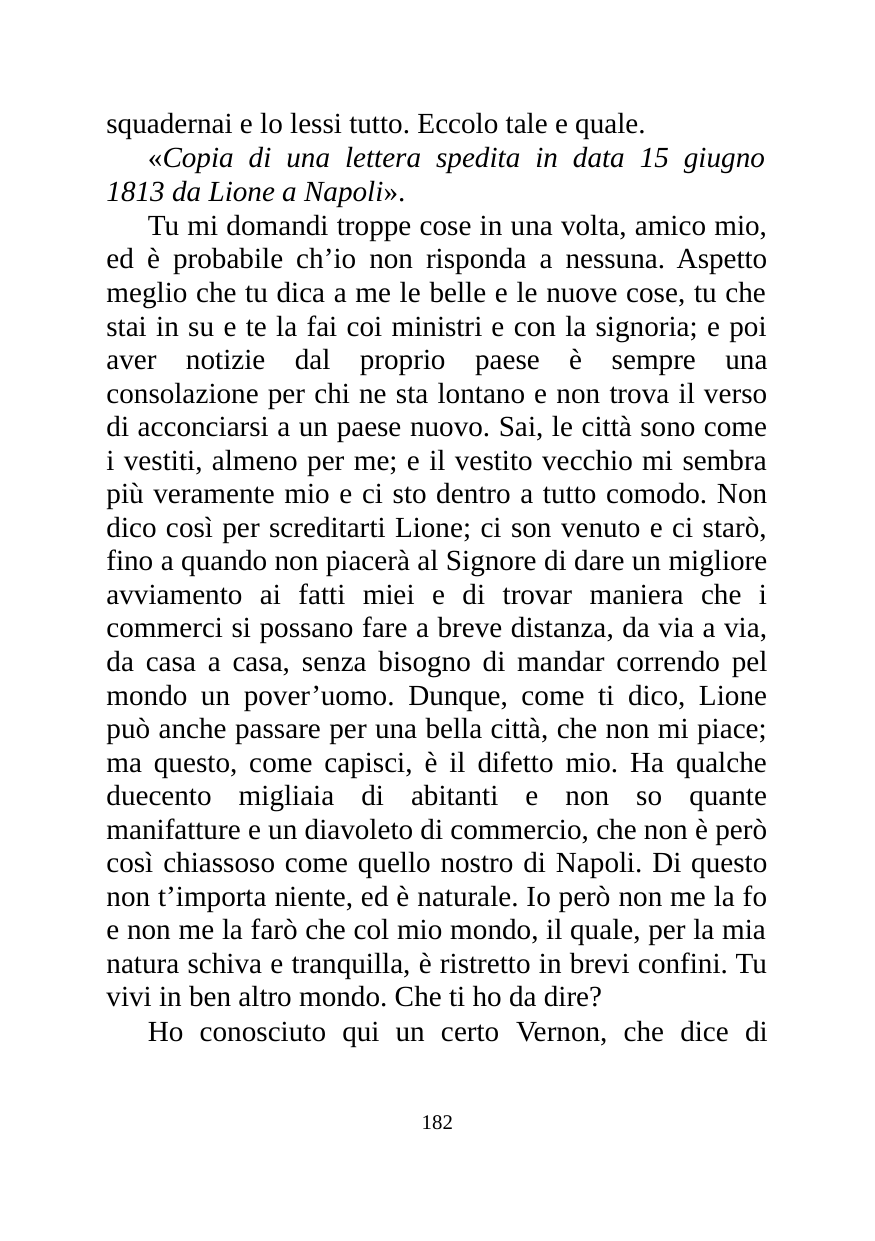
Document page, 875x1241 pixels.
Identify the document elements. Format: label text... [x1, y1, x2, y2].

text «Copia di una lettera spedita in data 15 giugno 1813 da Lione a Napoli». [106, 140, 768, 207]
text Tu mi domandi troppe cose in una volta, amico mio, ed è probabile ch’io non risponda a nessuna. Aspetto meglio che tu dica a me le belle e le nuove cose, tu che stai in su e te la fai coi ministri e con la signoria; e poi aver notizie dal proprio paese è sempre una consolazione per chi ne sta lontano e non trova il verso di acconciarsi a un paese nuovo. Sai, le città sono come i vestiti, almeno per me; e il vestito vecchio mi sembra più veramente mio e ci sto dentro a tutto comodo. Non dico così per screditarti Lione; ci son venuto e ci starò, fino a quando non piacerà al Signore di dare un migliore avviamento ai fatti miei e di trovar maniera che i commerci si possano fare a breve distanza, da via a via, da casa a casa, senza bisogno di mandar correndo pel mondo un pover’uomo. Dunque, come ti dico, Lione può anche passare per una bella città, che non mi piace; ma questo, come capisci, è il difetto mio. Ha qualche duecento migliaia di abitanti e non so quante manifatture e un diavoleto di commercio, che non è però così chiassoso come quello nostro di Napoli. Di questo non t’importa niente, ed è naturale. Io però non me la fo e non me la farò che col mio mondo, il quale, per la mia natura schiva e tranquilla, è ristretto in brevi confini. Tu vivi in ben altro mondo. Che ti ho da dire? [106, 208, 768, 1013]
text Ho conosciuto qui un certo Vernon, che dice di [106, 1014, 768, 1047]
text squadernai e lo lessi tutto. Eccolo tale e quale. [106, 106, 768, 140]
